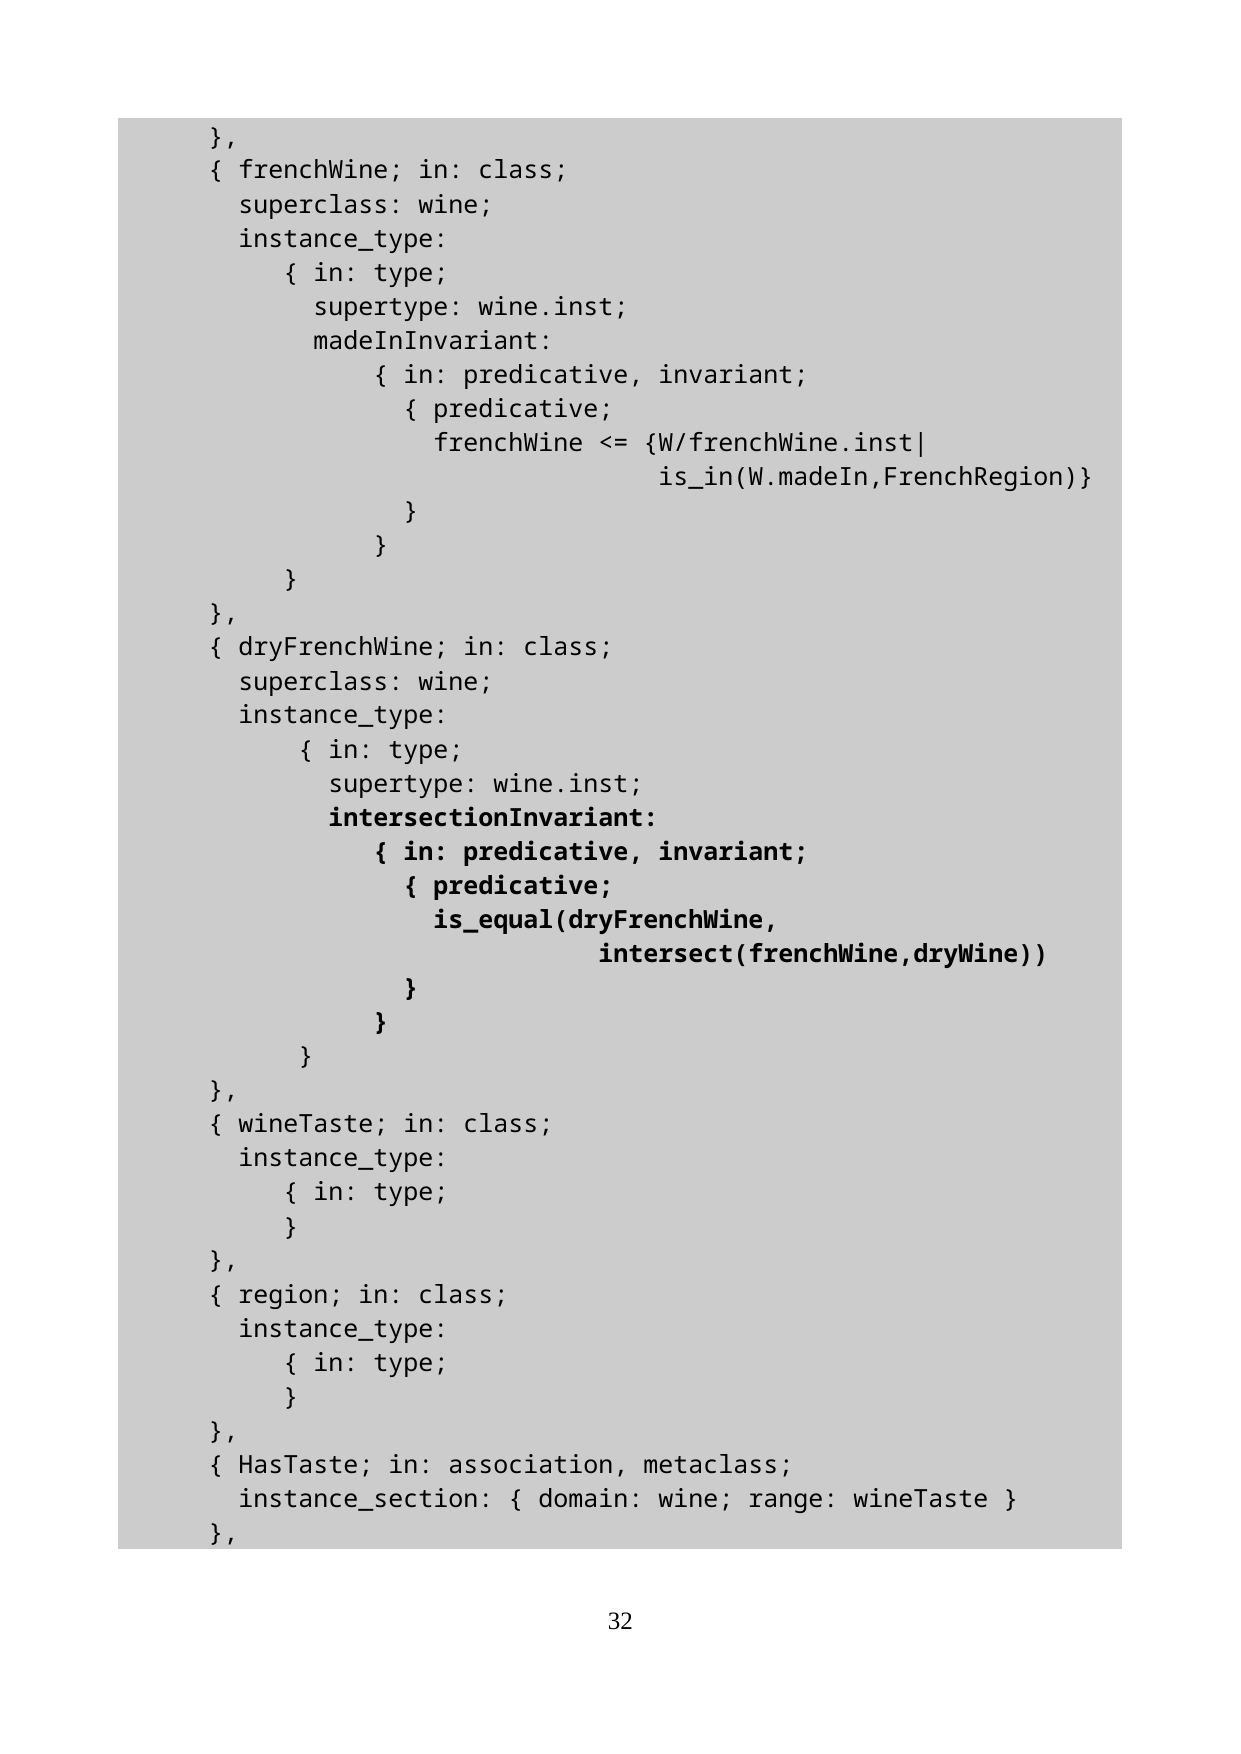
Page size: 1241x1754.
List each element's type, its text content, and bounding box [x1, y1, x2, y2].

text }, { frenchWine; in: class; superclass: wine; instance_type: { in: type; supertype: wine.inst; madeInInvariant: { in: predicative, invariant; { predicative; frenchWine <= {W/frenchWine.inst| is_in(W.madeIn,FrenchRegion)} } } } }, { dryFrenchWine; in: class; superclass: wine; instance_type: { in: type; supertype: wine.inst; intersectionInvariant: { in: predicative, invariant; { predicative; is_equal(dryFrenchWine, intersect(frenchWine,dryWine)) } } } }, { wineTaste; in: class; instance_type: { in: type; } }, { region; in: class; instance_type: { in: type; } }, { HasTaste; in: association, metaclass; instance_section: { domain: wine; range: wineTaste } }, [118, 118, 1122, 1549]
